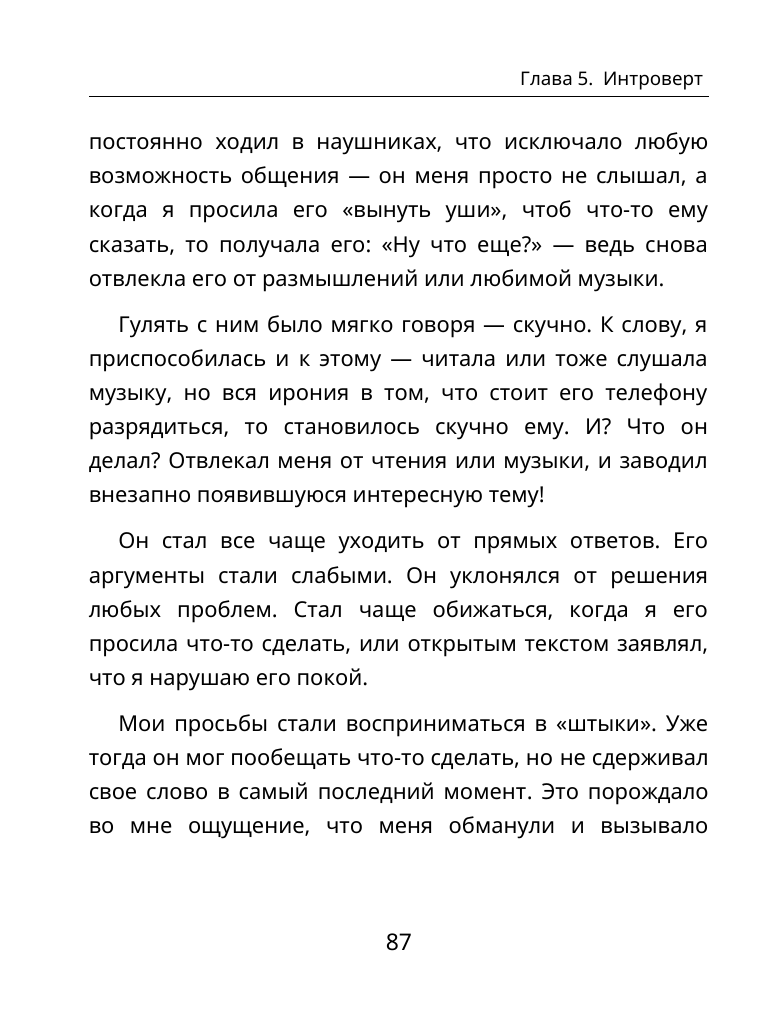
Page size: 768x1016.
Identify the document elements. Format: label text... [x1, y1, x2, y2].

text Мои просьбы стали восприниматься в «штыки». Уже тогда он мог пообещать что-то сделать, но не сдерживал свое слово в самый последний момент. Это порождало во мне ощущение, что меня обманули и вызывало [88, 708, 709, 840]
text Он стал все чаще уходить от прямых ответов. Его аргументы стали слабыми. Он уклонялся от решения любых проблем. Стал чаще обижаться, когда я его просила что-то сделать, или открытым текстом заявлял, что я нарушаю его покой. [88, 525, 709, 692]
text Гулять с ним было мягко говоря — скучно. К слову, я приспособилась и к этому — читала или тоже слушала музыку, но вся ирония в том, что стоит его телефону разрядиться, то становилось скучно ему. И? Что он делал? Отвлекал меня от чтения или музыки, и заводил внезапно появившуюся интересную тему! [88, 309, 709, 509]
text постоянно ходил в наушниках, что исключало любую возможность общения — он меня просто не слышал, а когда я просила его «вынуть уши», чтоб что-то ему сказать, то получала его: «Ну что еще?» — ведь снова отвлекла его от размышлений или любимой музыки. [88, 126, 709, 292]
